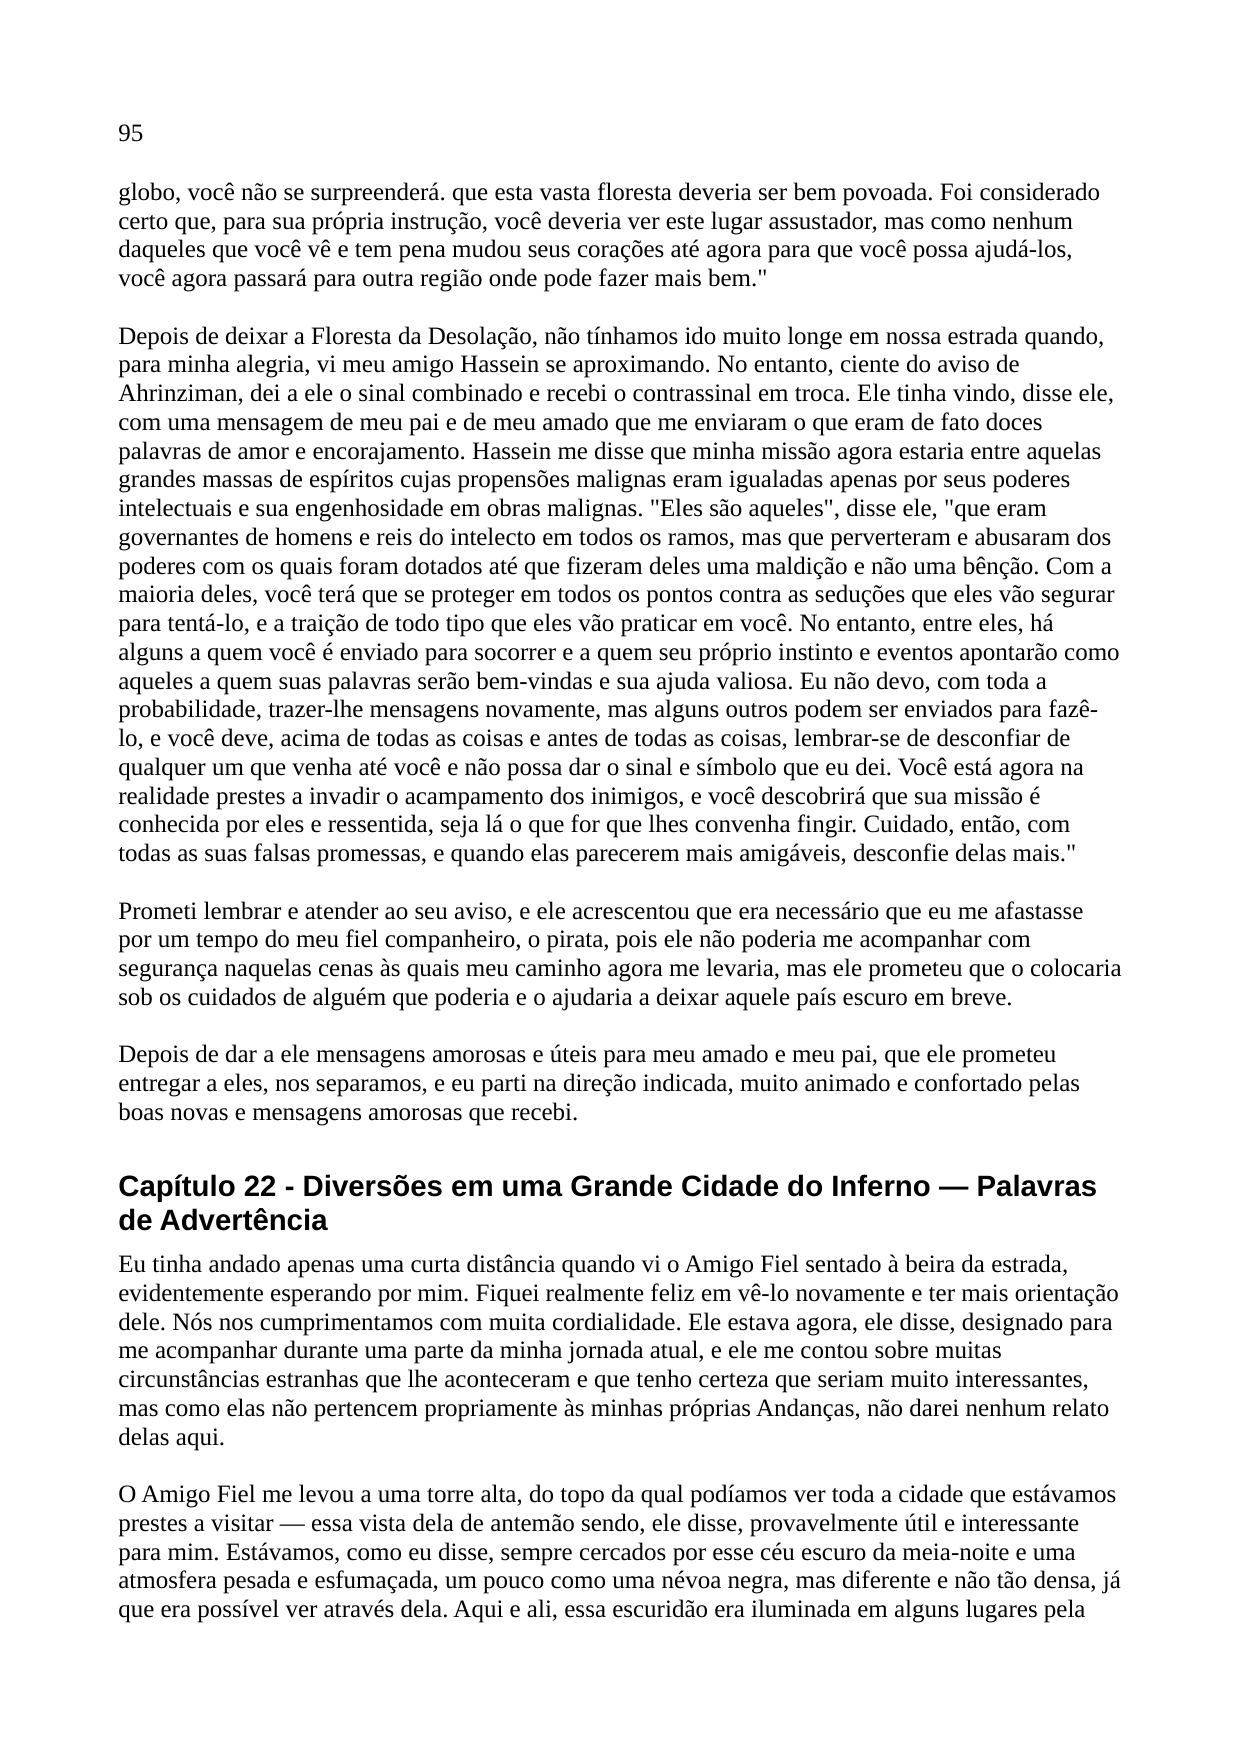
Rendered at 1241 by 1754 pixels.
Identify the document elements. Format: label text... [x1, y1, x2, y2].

text Depois de dar a ele mensagens amorosas e úteis para meu amado e meu pai, que ele prometeu entregar a eles, nos separamos, e eu parti na direção indicada, muito animado e confortado pelas boas novas e mensagens amorosas que recebi. [118, 1039, 1122, 1126]
text Prometi lembrar e atender ao seu aviso, e ele acrescentou que era necessário que eu me afastasse por um tempo do meu fiel companheiro, o pirata, pois ele não poderia me acompanhar com segurança naquelas cenas às quais meu caminho agora me levaria, mas ele prometeu que o colocaria sob os cuidados de alguém que poderia e o ajudaria a deixar aquele país escuro em breve. [118, 896, 1122, 1011]
text Eu tinha andado apenas uma curta distância quando vi o Amigo Fiel sentado à beira da estrada, evidentemente esperando por mim. Fiquei realmente feliz em vê-lo novamente e ter mais orientação dele. Nós nos cumprimentamos com muita cordialidade. Ele estava agora, ele disse, designado para me acompanhar durante uma parte da minha jornada atual, e ele me contou sobre muitas circunstâncias estranhas que lhe aconteceram e que tenho certeza que seriam muito interessantes, mas como elas não pertencem propriamente às minhas próprias Andanças, não darei nenhum relato delas aqui. [118, 1249, 1122, 1450]
text Depois de deixar a Floresta da Desolação, não tínhamos ido muito longe em nossa estrada quando, para minha alegria, vi meu amigo Hassein se aproximando. No entanto, ciente do aviso de Ahrinziman, dei a ele o sinal combinado e recebi o contrassinal em troca. Ele tinha vindo, disse ele, com uma mensagem de meu pai e de meu amado que me enviaram o que eram de fato doces palavras de amor e encorajamento. Hassein me disse que minha missão agora estaria entre aquelas grandes massas de espíritos cujas propensões malignas eram igualadas apenas por seus poderes intelectuais e sua engenhosidade em obras malignas. "Eles são aqueles", disse ele, "que eram governantes de homens e reis do intelecto em todos os ramos, mas que perverteram e abusaram dos poderes com os quais foram dotados até que fizeram deles uma maldição e não uma bênção. Com a maioria deles, você terá que se proteger em todos os pontos contra as seduções que eles vão segurar para tentá-lo, e a traição de todo tipo que eles vão praticar em você. No entanto, entre eles, há alguns a quem você é enviado para socorrer e a quem seu próprio instinto e eventos apontarão como aqueles a quem suas palavras serão bem-vindas e sua ajuda valiosa. Eu não devo, com toda a probabilidade, trazer-lhe mensagens novamente, mas alguns outros podem ser enviados para fazê-lo, e você deve, acima de todas as coisas e antes de todas as coisas, lembrar-se de desconfiar de qualquer um que venha até você e não possa dar o sinal e símbolo que eu dei. Você está agora na realidade prestes a invadir o acampamento dos inimigos, e você descobrirá que sua missão é conhecida por eles e ressentida, seja lá o que for que lhes convenha fingir. Cuidado, então, com todas as suas falsas promessas, e quando elas parecerem mais amigáveis, desconfie delas mais." [118, 321, 1122, 867]
text globo, você não se surpreenderá. que esta vasta floresta deveria ser bem povoada. Foi considerado certo que, para sua própria instrução, você deveria ver este lugar assustador, mas como nenhum daqueles que você vê e tem pena mudou seus corações até agora para que você possa ajudá-los, você agora passará para outra região onde pode fazer mais bem." [118, 177, 1122, 292]
subtitle Capítulo 22 ‑ Diversões em uma Grande Cidade do Inferno — Palavras de Advertência [118, 1169, 1122, 1237]
text O Amigo Fiel me levou a uma torre alta, do topo da qual podíamos ver toda a cidade que estávamos prestes a visitar — essa vista dela de antemão sendo, ele disse, provavelmente útil e interessante para mim. Estávamos, como eu disse, sempre cercados por esse céu escuro da meia-noite e uma atmosfera pesada e esfumaçada, um pouco como uma névoa negra, mas diferente e não tão densa, já que era possível ver através dela. Aqui e ali, essa escuridão era iluminada em alguns lugares pela [118, 1479, 1122, 1623]
